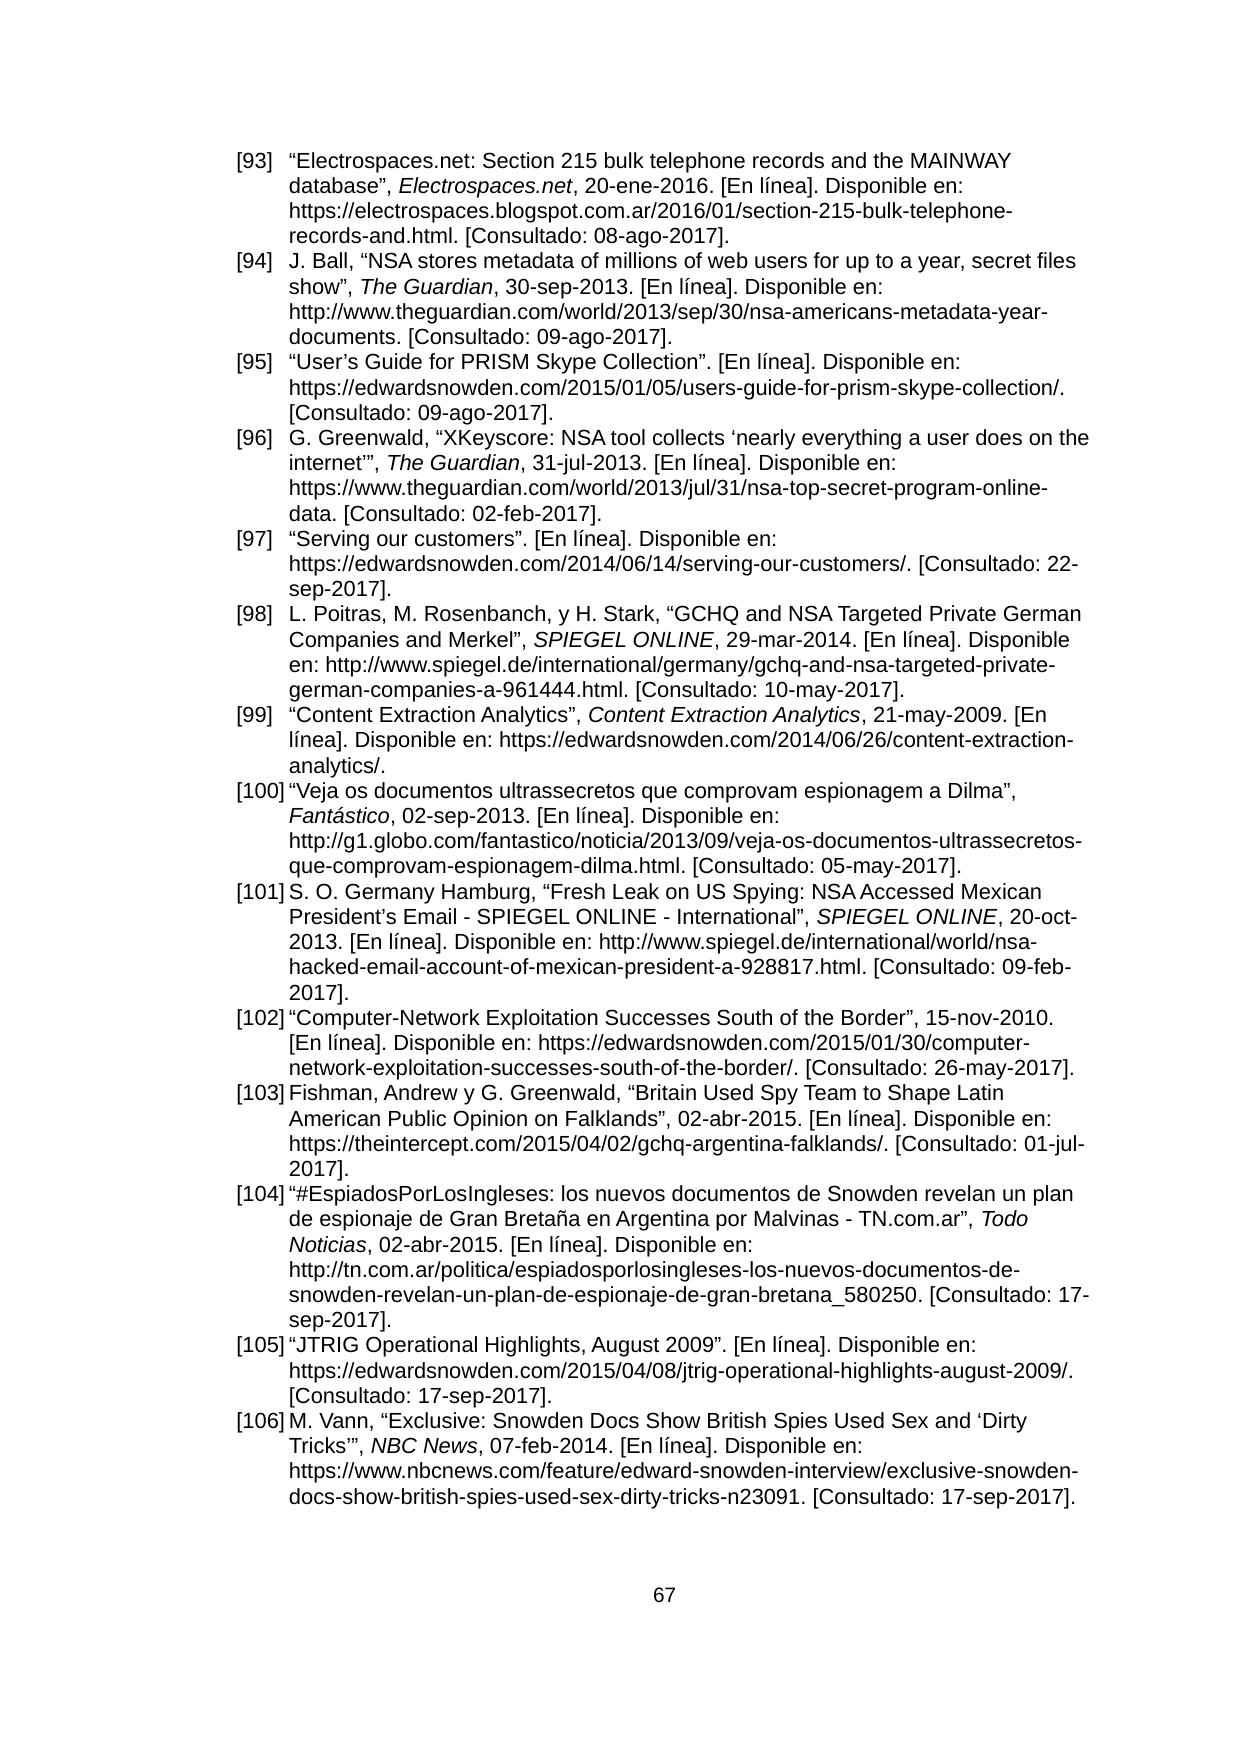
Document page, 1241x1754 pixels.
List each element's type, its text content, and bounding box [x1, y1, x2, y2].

text [98] L. Poitras, M. Rosenbanch, y H. Stark, “GCHQ and NSA Targeted Private German Companies and Merkel”, SPIEGEL ONLINE, 29-mar-2014. [En línea]. Disponible en: http://www.spiegel.de/international/germany/gchq-and-nsa-targeted-private-german-companies-a-961444.html. [Consultado: 10-may-2017]. [236, 601, 1093, 702]
text [101] S. O. Germany Hamburg, “Fresh Leak on US Spying: NSA Accessed Mexican President’s Email - SPIEGEL ONLINE - International”, SPIEGEL ONLINE, 20-oct-2013. [En línea]. Disponible en: http://www.spiegel.de/international/world/nsa-hacked-email-account-of-mexican-president-a-928817.html. [Consultado: 09-feb-2017]. [236, 879, 1093, 1005]
text [102] “Computer-Network Exploitation Successes South of the Border”, 15-nov-2010. [En línea]. Disponible en: https://edwardsnowden.com/2015/01/30/computer-network-exploitation-successes-south-of-the-border/. [Consultado: 26-may-2017]. [236, 1005, 1093, 1080]
text [96] G. Greenwald, “XKeyscore: NSA tool collects ‘nearly everything a user does on the internet’”, The Guardian, 31-jul-2013. [En línea]. Disponible en: https://www.theguardian.com/world/2013/jul/31/nsa-top-secret-program-online-data. [Consultado: 02-feb-2017]. [236, 425, 1093, 526]
text [103] Fishman, Andrew y G. Greenwald, “Britain Used Spy Team to Shape Latin American Public Opinion on Falklands”, 02-abr-2015. [En línea]. Disponible en: https://theintercept.com/2015/04/02/gchq-argentina-falklands/. [Consultado: 01-jul-2017]. [236, 1080, 1093, 1181]
text [100] “Veja os documentos ultrassecretos que comprovam espionagem a Dilma”, Fantástico, 02-sep-2013. [En línea]. Disponible en: http://g1.globo.com/fantastico/noticia/2013/09/veja-os-documentos-ultrassecretos-que-comprovam-espionagem-dilma.html. [Consultado: 05-may-2017]. [236, 778, 1093, 879]
text [104] “#EspiadosPorLosIngleses: los nuevos documentos de Snowden revelan un plan de espionaje de Gran Bretaña en Argentina por Malvinas - TN.com.ar”, Todo Noticias, 02-abr-2015. [En línea]. Disponible en: http://tn.com.ar/politica/espiadosporlosingleses-los-nuevos-documentos-de-snowden-revelan-un-plan-de-espionaje-de-gran-bretana_580250. [Consultado: 17-sep-2017]. [236, 1181, 1093, 1332]
text [93] “Electrospaces.net: Section 215 bulk telephone records and the MAINWAY database”, Electrospaces.net, 20-ene-2016. [En línea]. Disponible en: https://electrospaces.blogspot.com.ar/2016/01/section-215-bulk-telephone-records-and.html. [Consultado: 08-ago-2017]. [236, 148, 1093, 248]
text [106] M. Vann, “Exclusive: Snowden Docs Show British Spies Used Sex and ‘Dirty Tricks’”, NBC News, 07-feb-2014. [En línea]. Disponible en: https://www.nbcnews.com/feature/edward-snowden-interview/exclusive-snowden-docs-show-british-spies-used-sex-dirty-tricks-n23091. [Consultado: 17-sep-2017]. [236, 1408, 1093, 1509]
text [95] “User’s Guide for PRISM Skype Collection”. [En línea]. Disponible en: https://edwardsnowden.com/2015/01/05/users-guide-for-prism-skype-collection/. [Consultado: 09-ago-2017]. [236, 349, 1093, 425]
text [97] “Serving our customers”. [En línea]. Disponible en: https://edwardsnowden.com/2014/06/14/serving-our-customers/. [Consultado: 22-sep-2017]. [236, 526, 1093, 601]
text [94] J. Ball, “NSA stores metadata of millions of web users for up to a year, secret files show”, The Guardian, 30-sep-2013. [En línea]. Disponible en: http://www.theguardian.com/world/2013/sep/30/nsa-americans-metadata-year-documents. [Consultado: 09-ago-2017]. [236, 248, 1093, 349]
text [105] “JTRIG Operational Highlights, August 2009”. [En línea]. Disponible en: https://edwardsnowden.com/2015/04/08/jtrig-operational-highlights-august-2009/. [Consultado: 17-sep-2017]. [236, 1332, 1093, 1408]
text [99] “Content Extraction Analytics”, Content Extraction Analytics, 21-may-2009. [En línea]. Disponible en: https://edwardsnowden.com/2014/06/26/content-extraction-analytics/. [236, 702, 1093, 778]
